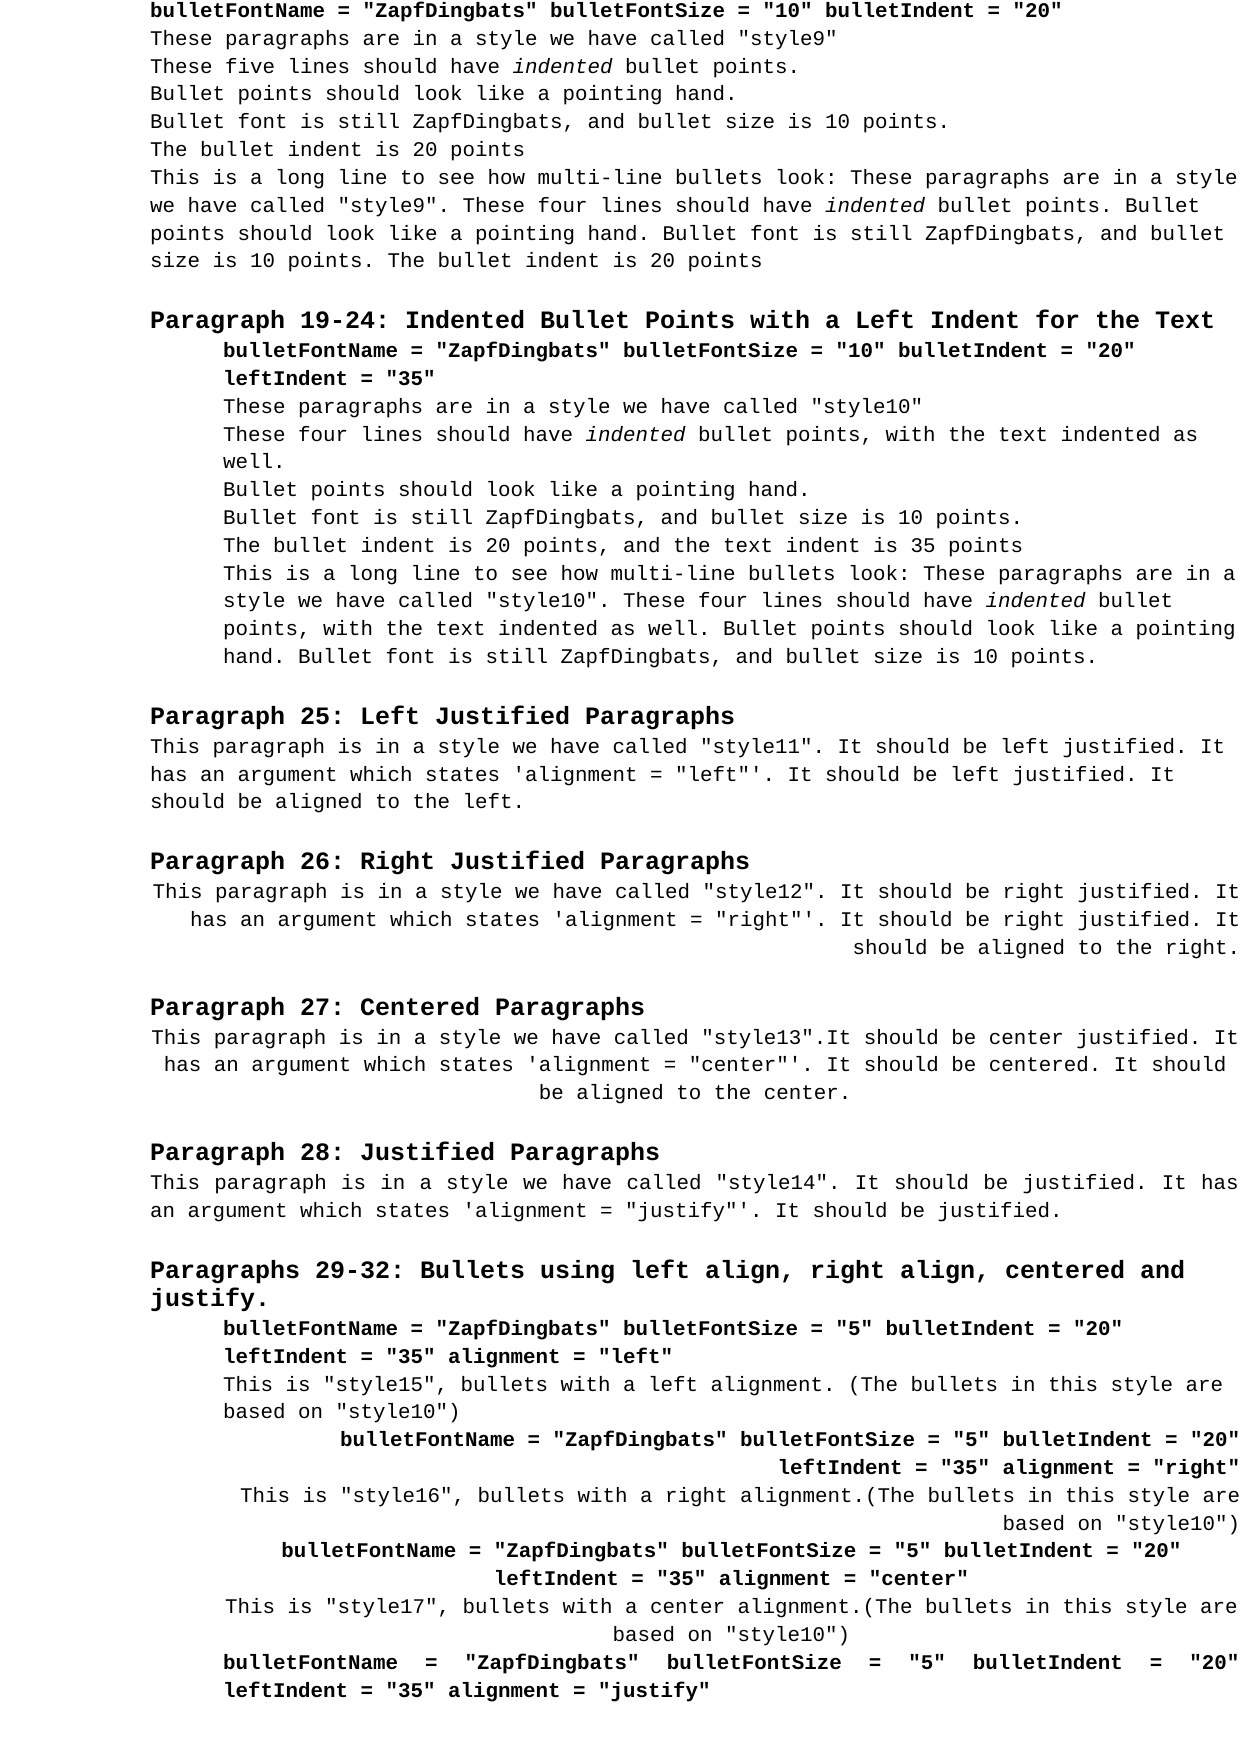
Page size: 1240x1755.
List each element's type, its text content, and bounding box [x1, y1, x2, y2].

text Paragraph 26: Right Justified Paragraphs [150, 849, 1239, 877]
text This is a long line to see how multi-line bullets look: These paragraphs are in a style we have called "style9". These four lines should have indented bullet points. Bullet points should look like a pointing hand. Bullet font is still ZapfDingbats, and bullet size is 10 points. The bullet indent is 20 points [150, 167, 1239, 274]
text Bullet points should look like a pointing hand. [223, 479, 1239, 503]
text bulletFontName = "ZapfDingbats" bulletFontSize = "5" bulletIndent = "20" leftIndent = "35" alignment = "left" [223, 1318, 1239, 1369]
text This is "style15", bullets with a left alignment. (The bullets in this style are based on "style10") [223, 1374, 1239, 1425]
text These five lines should have indented bullet points. [150, 56, 1239, 79]
text bulletFontName = "ZapfDingbats" bulletFontSize = "10" bulletIndent = "20" leftIndent = "35" [223, 340, 1239, 392]
text These paragraphs are in a style we have called "style10" [223, 396, 1239, 419]
text bulletFontName = "ZapfDingbats" bulletFontSize = "5" bulletIndent = "20" leftIndent = "35" alignment = "center" [223, 1541, 1239, 1592]
text The bullet indent is 20 points [150, 139, 1239, 163]
text bulletFontName = "ZapfDingbats" bulletFontSize = "5" bulletIndent = "20" leftIndent = "35" alignment = "right" [223, 1429, 1239, 1481]
text Paragraph 25: Left Justified Paragraphs [150, 703, 1239, 732]
text This paragraph is in a style we have called "style13".It should be center justified. It has an argument which states 'alignment = "center"'. It should be centered. It should be aligned to the center. [150, 1027, 1239, 1106]
text Bullet points should look like a pointing hand. [150, 83, 1239, 107]
text These paragraphs are in a style we have called "style9" [150, 28, 1239, 51]
text This paragraph is in a style we have called "style12". It should be right justified. It has an argument which states 'alignment = "right"'. It should be right justified. It should be aligned to the right. [150, 881, 1239, 961]
text Paragraph 19-24: Indented Bullet Points with a Left Indent for the Text [150, 308, 1239, 336]
text Paragraphs 29-32: Bullets using left align, right align, centered and justify. [150, 1257, 1239, 1314]
text Paragraph 27: Centered Paragraphs [150, 994, 1239, 1022]
text Bullet font is still ZapfDingbats, and bullet size is 10 points. [150, 111, 1239, 135]
text bulletFontName = "ZapfDingbats" bulletFontSize = "5" bulletIndent = "20" leftIndent = "35" alignment = "justify" [223, 1652, 1239, 1703]
text This is "style17", bullets with a center alignment.(The bullets in this style are based on "style10") [223, 1596, 1239, 1648]
text This is a long line to see how multi-line bullets look: These paragraphs are in a style we have called "style10". These four lines should have indented bullet points, with the text indented as well. Bullet points should look like a pointing hand. Bullet font is still ZapfDingbats, and bullet size is 10 points. [223, 563, 1239, 670]
text This is "style16", bullets with a right alignment.(The bullets in this style are based on "style10") [223, 1485, 1239, 1536]
text bulletFontName = "ZapfDingbats" bulletFontSize = "10" bulletIndent = "20" [150, 0, 1239, 24]
text The bullet indent is 20 points, and the text indent is 35 points [223, 535, 1239, 558]
text These four lines should have indented bullet points, with the text indented as well. [223, 423, 1239, 475]
text Bullet font is still ZapfDingbats, and bullet size is 10 points. [223, 507, 1239, 531]
text This paragraph is in a style we have called "style14". It should be justified. It has an argument which states 'alignment = "justify"'. It should be justified. [150, 1172, 1239, 1223]
text This paragraph is in a style we have called "style11". It should be left justified. It has an argument which states 'alignment = "left"'. It should be left justified. It should be aligned to the left. [150, 736, 1239, 815]
text Paragraph 28: Justified Paragraphs [150, 1139, 1239, 1168]
